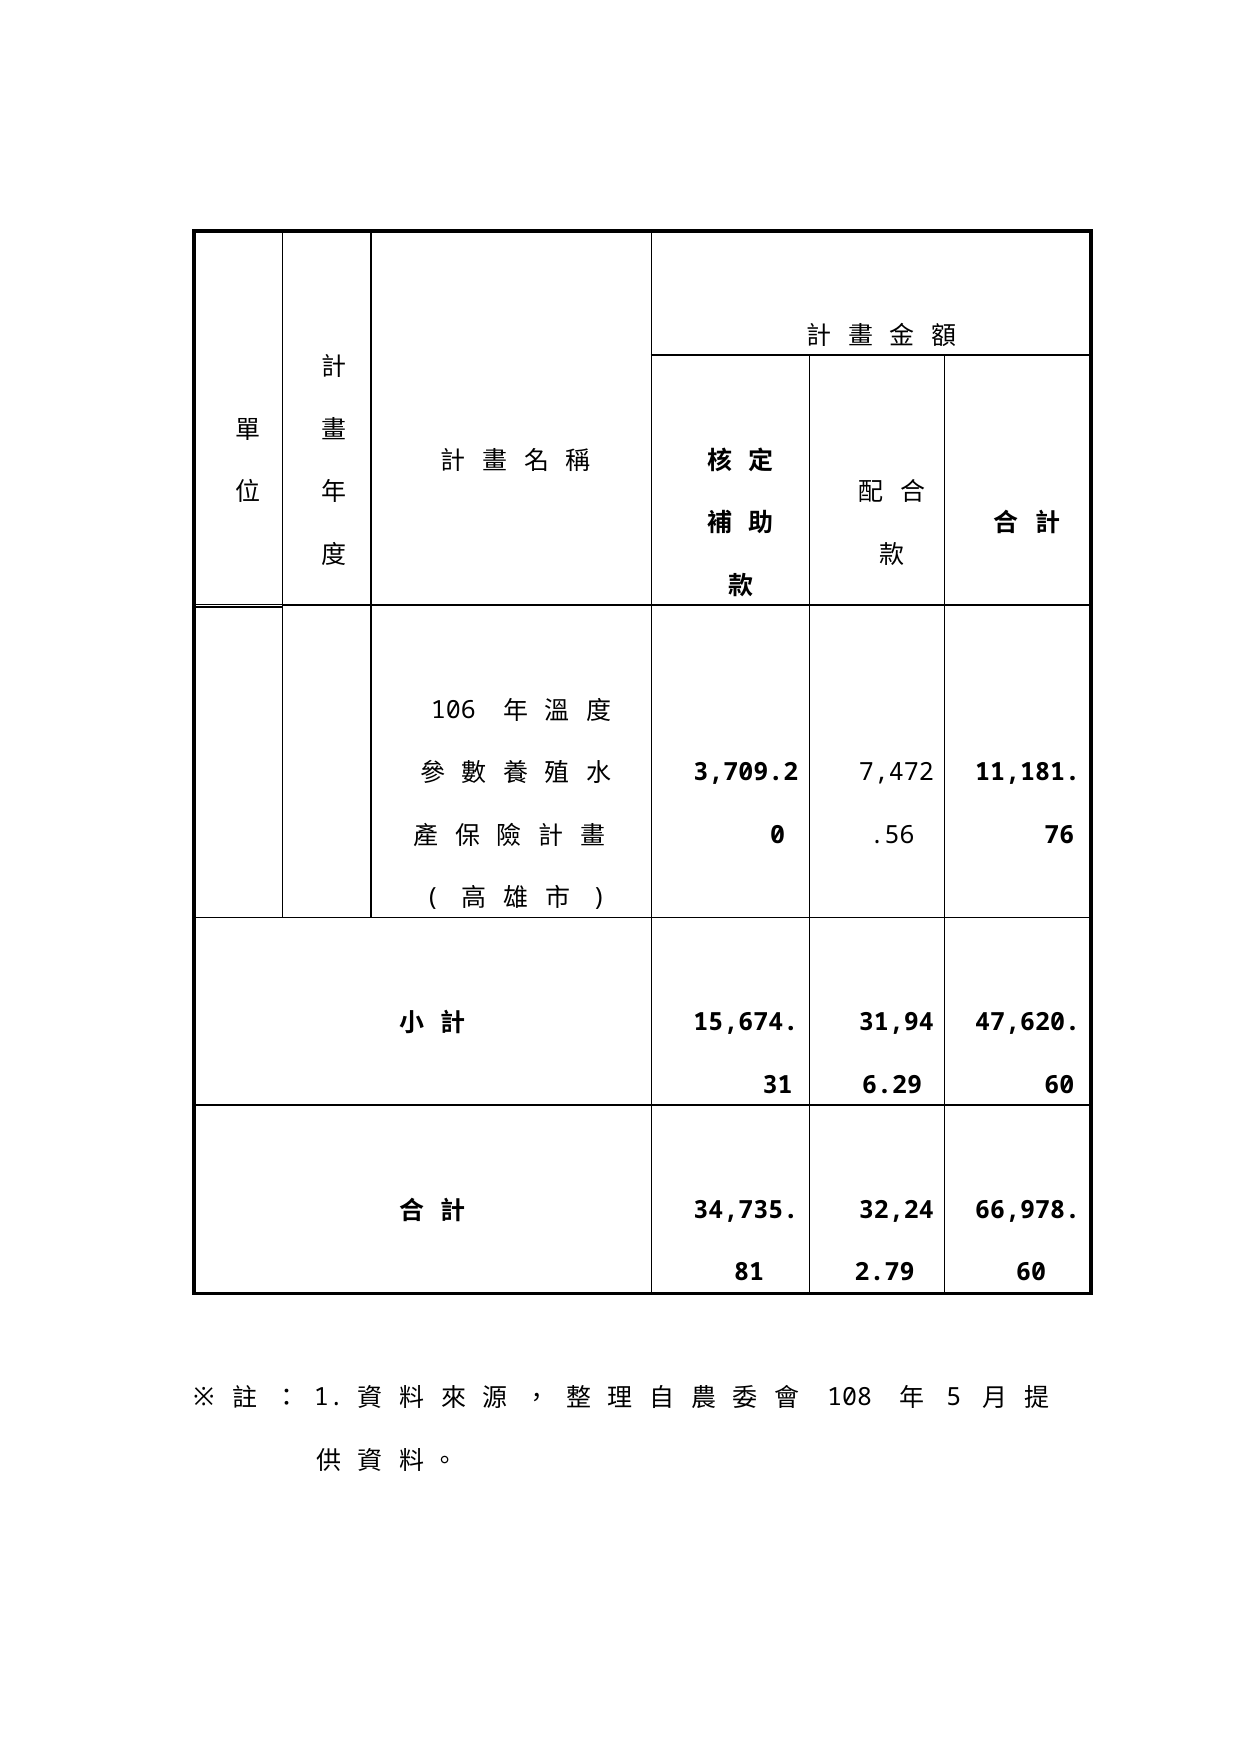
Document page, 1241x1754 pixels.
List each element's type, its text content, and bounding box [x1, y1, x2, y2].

table_cell 3,709.20 [652, 606, 809, 917]
table_cell 核定補助款 [652, 356, 809, 604]
table_cell 15,674.31 [652, 918, 809, 1104]
table_header 計畫名稱 [372, 233, 651, 604]
table_cell 11,181.76 [945, 606, 1089, 917]
table_cell 106年溫度參數養殖水產保險計畫(高雄市) [372, 606, 651, 917]
table_cell 配合款 [810, 356, 944, 604]
table_cell 7,472.56 [810, 606, 944, 917]
table_cell 34,735.81 [652, 1106, 809, 1292]
table_header 計畫年度 [283, 233, 370, 604]
table_header 計畫金額 [652, 233, 1089, 354]
text ※註：1.資料來源，整理自農委會108年5月提供資料。 [183, 1354, 1058, 1479]
table_cell 合計 [945, 356, 1089, 604]
table_cell 31,946.29 [810, 918, 944, 1104]
table_cell 小計 [196, 918, 651, 1104]
table_cell [196, 608, 282, 917]
table_cell 合計 [196, 1106, 651, 1292]
table_cell 32,242.79 [810, 1106, 944, 1292]
table_cell 66,978.60 [945, 1106, 1089, 1292]
table_cell [283, 606, 370, 917]
table_cell 47,620.60 [945, 918, 1089, 1104]
table_header 單位 [196, 233, 282, 604]
